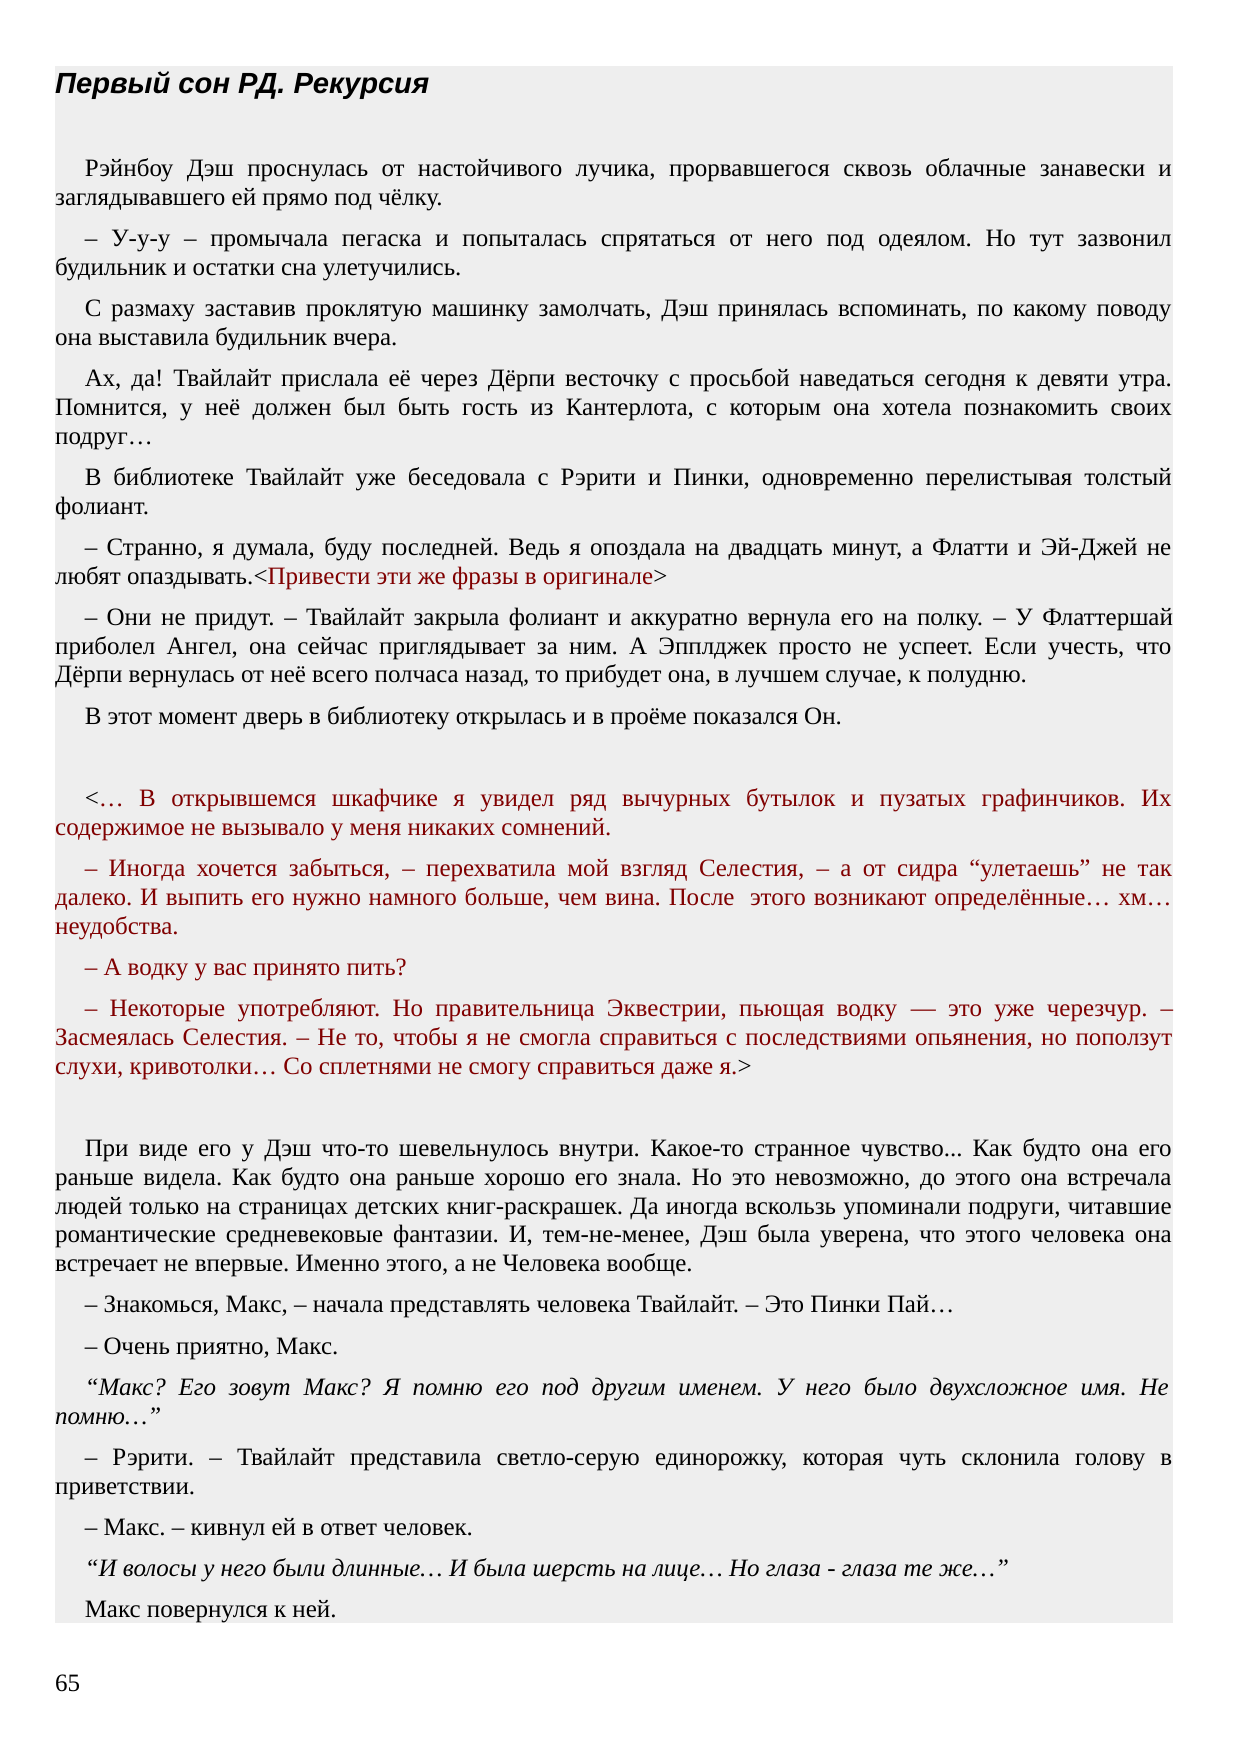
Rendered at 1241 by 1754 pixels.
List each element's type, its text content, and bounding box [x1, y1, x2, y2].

text В этот момент дверь в библиотеку открылась и в проёме показался Он. [55, 701, 1173, 729]
text – А водку у вас принято пить? [55, 952, 1173, 981]
text – Знакомься, Макс, – начала представлять человека Твайлайт. – Это Пинки Пай… [55, 1289, 1173, 1318]
text – Очень приятно, Макс. [55, 1331, 1173, 1359]
text С размаху заставив проклятую машинку замолчать, Дэш принялась вспоминать, по какому поводу она выставила будильник вчера. [55, 293, 1173, 351]
text В библиотеке Твайлайт уже беседовала с Рэрити и Пинки, одновременно перелистывая толстый фолиант. [55, 462, 1173, 519]
text – Макс. – кивнул ей в ответ человек. [55, 1512, 1173, 1541]
text Ах, да! Твайлайт прислала её через Дёрпи весточку с просьбой наведаться сегодня к девяти утра. Помнится, у неё должен был быть гость из Кантерлота, с которым она хотела познакомить своих подруг… [55, 363, 1173, 449]
subtitle Первый сон РД. Рекурсия [55, 66, 1173, 99]
text – У-у-у – промычала пегаска и попыталась спрятаться от него под одеялом. Но тут зазвонил будильник и остатки сна улетучились. [55, 223, 1173, 281]
text При виде его у Дэш что-то шевельнулось внутри. Какое-то странное чувство... Как будто она его раньше видела. Как будто она раньше хорошо его знала. Но это невозможно, до этого она встречала людей только на страницах детских книг-раскрашек. Да иногда вскользь упоминали подруги, читавшие романтические средневековые фантазии. И, тем-не-менее, Дэш была уверена, что этого человека она встречает не впервые. Именно этого, а не Человека вообще. [55, 1133, 1173, 1277]
text Макс повернулся к ней. [55, 1594, 1173, 1623]
text – Некоторые употребляют. Но правительница Эквестрии, пьющая водку — это уже черезчур. – Засмеялась Селестия. – Не то, чтобы я не смогла справиться с последствиями опьянения, но поползут слухи, кривотолки… Со сплетнями не смогу справиться даже я.> [55, 993, 1173, 1079]
text <… В открывшемся шкафчике я увидел ряд вычурных бутылок и пузатых графинчиков. Их содержимое не вызывало у меня никаких сомнений. [55, 783, 1173, 841]
text – Иногда хочется забыться, – перехватила мой взгляд Селестия, – а от сидра “улетаешь” не так далеко. И выпить его нужно намного больше, чем вина. После этого возникают определённые… хм… неудобства. [55, 853, 1173, 939]
text – Они не придут. – Твайлайт закрыла фолиант и аккуратно вернула его на полку. – У Флаттершай приболел Ангел, она сейчас приглядывает за ним. А Эпплджек просто не успеет. Если учесть, что Дёрпи вернулась от неё всего полчаса назад, то прибудет она, в лучшем случае, к полудню. [55, 602, 1173, 688]
text – Странно, я думала, буду последней. Ведь я опоздала на двадцать минут, а Флатти и Эй-Джей не любят опаздывать.<Привести эти же фразы в оригинале> [55, 532, 1173, 589]
text “И волосы у него были длинные… И была шерсть на лице… Но глаза - глаза те же…” [55, 1553, 1173, 1582]
text “Макс? Его зовут Макс? Я помню его под другим именем. У него было двухсложное имя. Не помню…” [55, 1372, 1173, 1429]
text – Рэрити. – Твайлайт представила светло-серую единорожку, которая чуть склонила голову в приветствии. [55, 1442, 1173, 1499]
text Рэйнбоу Дэш проснулась от настойчивого лучика, прорвавшегося сквозь облачные занавески и заглядывавшего ей прямо под чёлку. [55, 153, 1173, 211]
